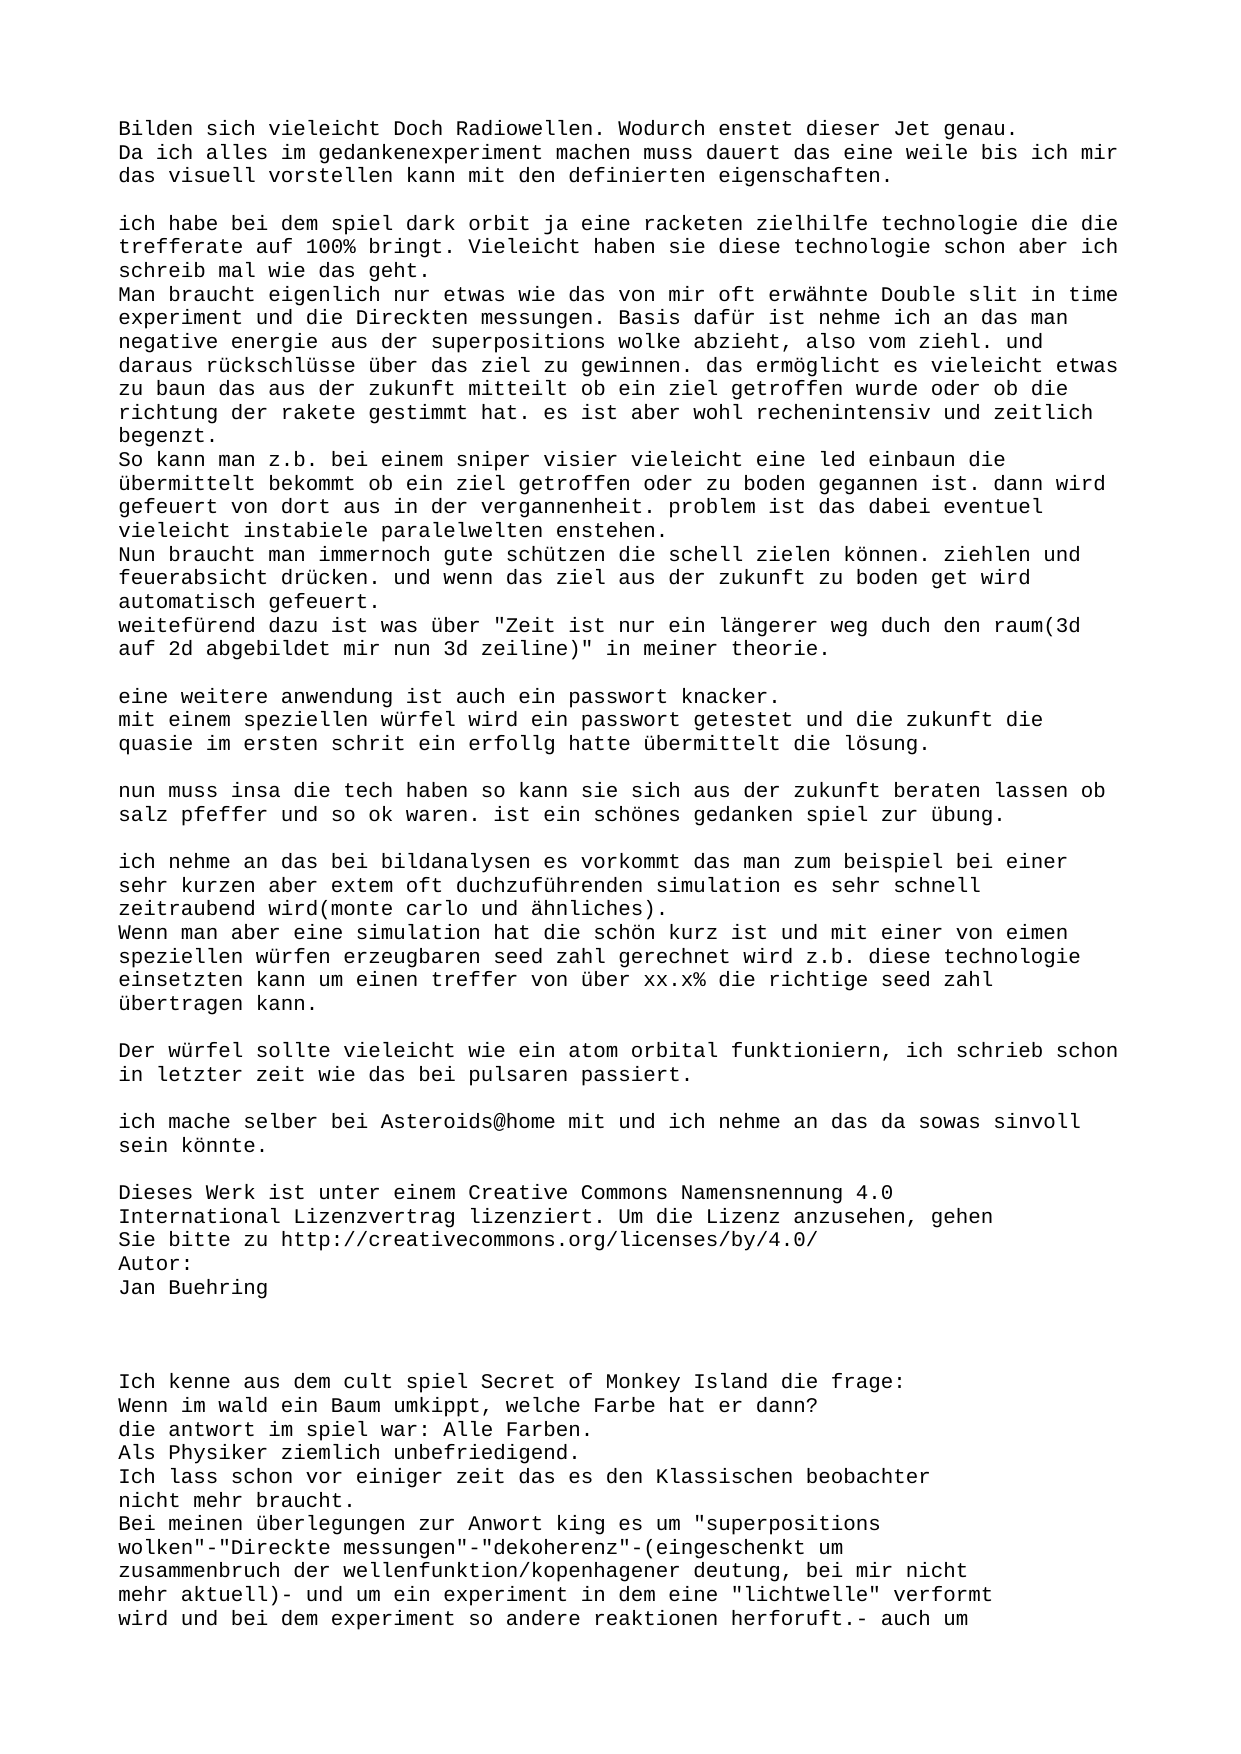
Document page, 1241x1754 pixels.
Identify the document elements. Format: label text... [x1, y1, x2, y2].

text Bei meinen überlegungen zur Anwort king es um "superpositions [118, 1513, 1122, 1537]
text Bilden sich vieleicht Doch Radiowellen. Wodurch enstet dieser Jet genau. [118, 118, 1122, 142]
text Da ich alles im gedankenexperiment machen muss dauert das eine weile bis ich mir das visuell vorstellen kann mit den definierten eigenschaften. [118, 142, 1122, 189]
text International Lizenzvertrag lizenziert. Um die Lizenz anzusehen, gehen [118, 1206, 1122, 1229]
text Wenn im wald ein Baum umkippt, welche Farbe hat er dann? [118, 1395, 1122, 1419]
text Jan Buehring [118, 1277, 1122, 1300]
text Ich lass schon vor einiger zeit das es den Klassischen beobachter [118, 1466, 1122, 1489]
text Der würfel sollte vieleicht wie ein atom orbital funktioniern, ich schrieb schon in letzter zeit wie das bei pulsaren passiert. [118, 1040, 1122, 1088]
text die antwort im spiel war: Alle Farben. [118, 1419, 1122, 1442]
text Dieses Werk ist unter einem Creative Commons Namensnennung 4.0 [118, 1182, 1122, 1206]
text mehr aktuell)- und um ein experiment in dem eine "lichtwelle" verformt [118, 1584, 1122, 1608]
text ich mache selber bei Asteroids@home mit und ich nehme an das da sowas sinvoll sein könnte. [118, 1111, 1122, 1158]
text So kann man z.b. bei einem sniper visier vieleicht eine led einbaun die übermittelt bekommt ob ein ziel getroffen oder zu boden gegannen ist. dann wird gefeuert von dort aus in der vergannenheit. problem ist das dabei eventuel vieleicht instabiele paralelwelten enstehen. [118, 449, 1122, 544]
text Als Physiker ziemlich unbefriedigend. [118, 1442, 1122, 1466]
text Man braucht eigenlich nur etwas wie das von mir oft erwähnte Double slit in time experiment und die Direckten messungen. Basis dafür ist nehme ich an das man negative energie aus der superpositions wolke abzieht, also vom ziehl. und daraus rückschlüsse über das ziel zu gewinnen. das ermöglicht es vieleicht etwas zu baun das aus der zukunft mitteilt ob ein ziel getroffen wurde oder ob die richtung der rakete gestimmt hat. es ist aber wohl rechenintensiv und zeitlich begenzt. [118, 284, 1122, 449]
text nun muss insa die tech haben so kann sie sich aus der zukunft beraten lassen ob salz pfeffer und so ok waren. ist ein schönes gedanken spiel zur übung. [118, 780, 1122, 827]
text eine weitere anwendung ist auch ein passwort knacker. [118, 686, 1122, 709]
text mit einem speziellen würfel wird ein passwort getestet und die zukunft die quasie im ersten schrit ein erfollg hatte übermittelt die lösung. [118, 709, 1122, 757]
text Sie bitte zu http://creativecommons.org/licenses/by/4.0/ [118, 1229, 1122, 1253]
text ich nehme an das bei bildanalysen es vorkommt das man zum beispiel bei einer sehr kurzen aber extem oft duchzuführenden simulation es sehr schnell zeitraubend wird(monte carlo und ähnliches). [118, 851, 1122, 922]
text nicht mehr braucht. [118, 1489, 1122, 1513]
text wolken"-"Direckte messungen"-"dekoherenz"-(eingeschenkt um [118, 1537, 1122, 1561]
text weitefürend dazu ist was über "Zeit ist nur ein längerer weg duch den raum(3d auf 2d abgebildet mir nun 3d zeiline)" in meiner theorie. [118, 615, 1122, 662]
text Wenn man aber eine simulation hat die schön kurz ist und mit einer von eimen speziellen würfen erzeugbaren seed zahl gerechnet wird z.b. diese technologie einsetzten kann um einen treffer von über xx.x% die richtige seed zahl übertragen kann. [118, 922, 1122, 1017]
text Nun braucht man immernoch gute schützen die schell zielen können. ziehlen und feuerabsicht drücken. und wenn das ziel aus der zukunft zu boden get wird automatisch gefeuert. [118, 544, 1122, 615]
text Autor: [118, 1253, 1122, 1277]
text Ich kenne aus dem cult spiel Secret of Monkey Island die frage: [118, 1371, 1122, 1395]
text ich habe bei dem spiel dark orbit ja eine racketen zielhilfe technologie die die trefferate auf 100% bringt. Vieleicht haben sie diese technologie schon aber ich schreib mal wie das geht. [118, 213, 1122, 284]
text zusammenbruch der wellenfunktion/kopenhagener deutung, bei mir nicht [118, 1561, 1122, 1584]
text wird und bei dem experiment so andere reaktionen herforuft.- auch um [118, 1608, 1122, 1631]
